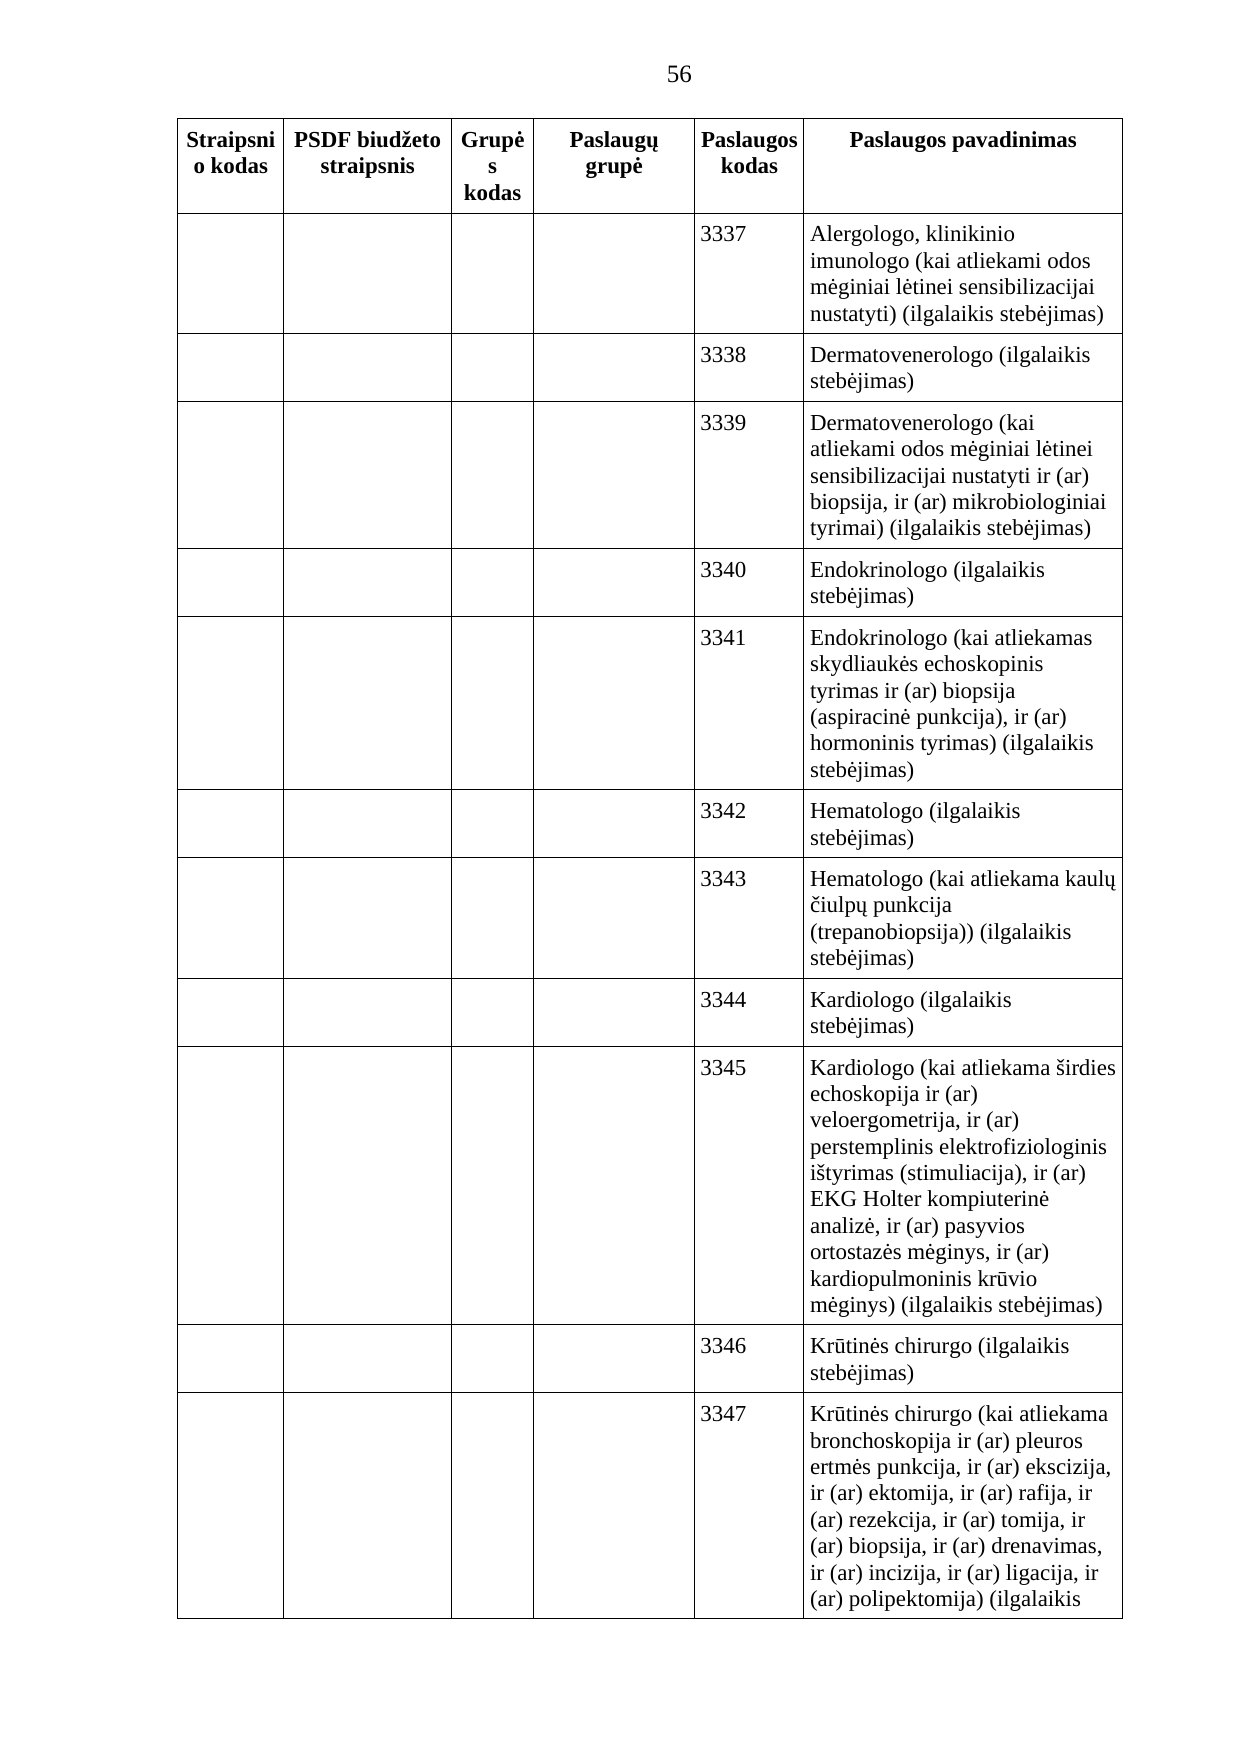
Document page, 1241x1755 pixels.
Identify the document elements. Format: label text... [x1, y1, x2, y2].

table_cell Dermatovenerologo (ilgalaikis stebėjimas) [804, 334, 1122, 401]
table_cell Dermatovenerologo (kai atliekami odos mėginiai lėtinei sensibilizacijai nustatyti ir (ar) biopsija, ir (ar) mikrobiologiniai tyrimai) (ilgalaikis stebėjimas) [804, 402, 1122, 548]
table_cell [178, 402, 283, 548]
table_cell [284, 617, 451, 789]
table_cell [452, 1325, 533, 1392]
table_cell [178, 979, 283, 1046]
table_header PSDF biudžeto straipsnis [284, 119, 451, 212]
table_cell [534, 334, 694, 401]
table_cell [284, 1393, 451, 1618]
table_cell [284, 790, 451, 857]
table_header Grupės kodas [452, 119, 533, 212]
table_cell [178, 214, 283, 333]
table_cell [452, 214, 533, 333]
table_cell [452, 549, 533, 616]
table_cell 3342 [695, 790, 803, 857]
table_cell Hematologo (ilgalaikis stebėjimas) [804, 790, 1122, 857]
table_cell [452, 617, 533, 789]
table_cell [178, 1393, 283, 1618]
table_cell [284, 334, 451, 401]
table_cell [534, 214, 694, 333]
table_header Paslaugų grupė [534, 119, 694, 212]
table_cell 3341 [695, 617, 803, 789]
table_cell 3338 [695, 334, 803, 401]
table_header Paslaugos pavadinimas [804, 119, 1122, 212]
table_cell [178, 790, 283, 857]
table_header Straipsnio kodas [178, 119, 283, 212]
table_cell 3340 [695, 549, 803, 616]
table_cell [452, 1393, 533, 1618]
table_cell Kardiologo (ilgalaikis stebėjimas) [804, 979, 1122, 1046]
table_cell Kardiologo (kai atliekama širdies echoskopija ir (ar) veloergometrija, ir (ar) perstemplinis elektrofiziologinis ištyrimas (stimuliacija), ir (ar) EKG Holter kompiuterinė analizė, ir (ar) pasyvios ortostazės mėginys, ir (ar) kardiopulmoninis krūvio mėginys) (ilgalaikis stebėjimas) [804, 1047, 1122, 1324]
table_cell [534, 1393, 694, 1618]
table_cell [452, 1047, 533, 1324]
table_cell [452, 790, 533, 857]
table_cell [284, 402, 451, 548]
table_cell Hematologo (kai atliekama kaulų čiulpų punkcija (trepanobiopsija)) (ilgalaikis stebėjimas) [804, 858, 1122, 978]
table_cell [452, 402, 533, 548]
table_cell [452, 979, 533, 1046]
table_cell [452, 334, 533, 401]
table_cell Krūtinės chirurgo (ilgalaikis stebėjimas) [804, 1325, 1122, 1392]
table_cell 3337 [695, 214, 803, 333]
table_cell [534, 402, 694, 548]
table_cell [284, 858, 451, 978]
table_cell [534, 617, 694, 789]
table_cell [534, 1325, 694, 1392]
table_cell 3339 [695, 402, 803, 548]
table_cell 3345 [695, 1047, 803, 1324]
table_cell [534, 1047, 694, 1324]
table_cell [284, 979, 451, 1046]
table_cell 3347 [695, 1393, 803, 1618]
table_cell 3346 [695, 1325, 803, 1392]
table_cell [284, 1325, 451, 1392]
table_cell [534, 979, 694, 1046]
table_cell [452, 858, 533, 978]
table_cell [534, 790, 694, 857]
table_cell Krūtinės chirurgo (kai atliekama bronchoskopija ir (ar) pleuros ertmės punkcija, ir (ar) ekscizija, ir (ar) ektomija, ir (ar) rafija, ir (ar) rezekcija, ir (ar) tomija, ir (ar) biopsija, ir (ar) drenavimas, ir (ar) incizija, ir (ar) ligacija, ir (ar) polipektomija) (ilgalaikis [804, 1393, 1122, 1618]
table_cell Endokrinologo (ilgalaikis stebėjimas) [804, 549, 1122, 616]
table_cell [178, 549, 283, 616]
table_cell [178, 334, 283, 401]
table_cell [284, 549, 451, 616]
table_cell 3344 [695, 979, 803, 1046]
table_cell [284, 214, 451, 333]
table_header Paslaugos kodas [695, 119, 803, 212]
table_cell [534, 549, 694, 616]
table_cell Endokrinologo (kai atliekamas skydliaukės echoskopinis tyrimas ir (ar) biopsija (aspiracinė punkcija), ir (ar) hormoninis tyrimas) (ilgalaikis stebėjimas) [804, 617, 1122, 789]
table_cell [534, 858, 694, 978]
table_cell 3343 [695, 858, 803, 978]
table_cell [178, 1325, 283, 1392]
table_cell [178, 858, 283, 978]
table_cell [178, 1047, 283, 1324]
table_cell Alergologo, klinikinio imunologo (kai atliekami odos mėginiai lėtinei sensibilizacijai nustatyti) (ilgalaikis stebėjimas) [804, 214, 1122, 333]
table_cell [284, 1047, 451, 1324]
table_cell [178, 617, 283, 789]
